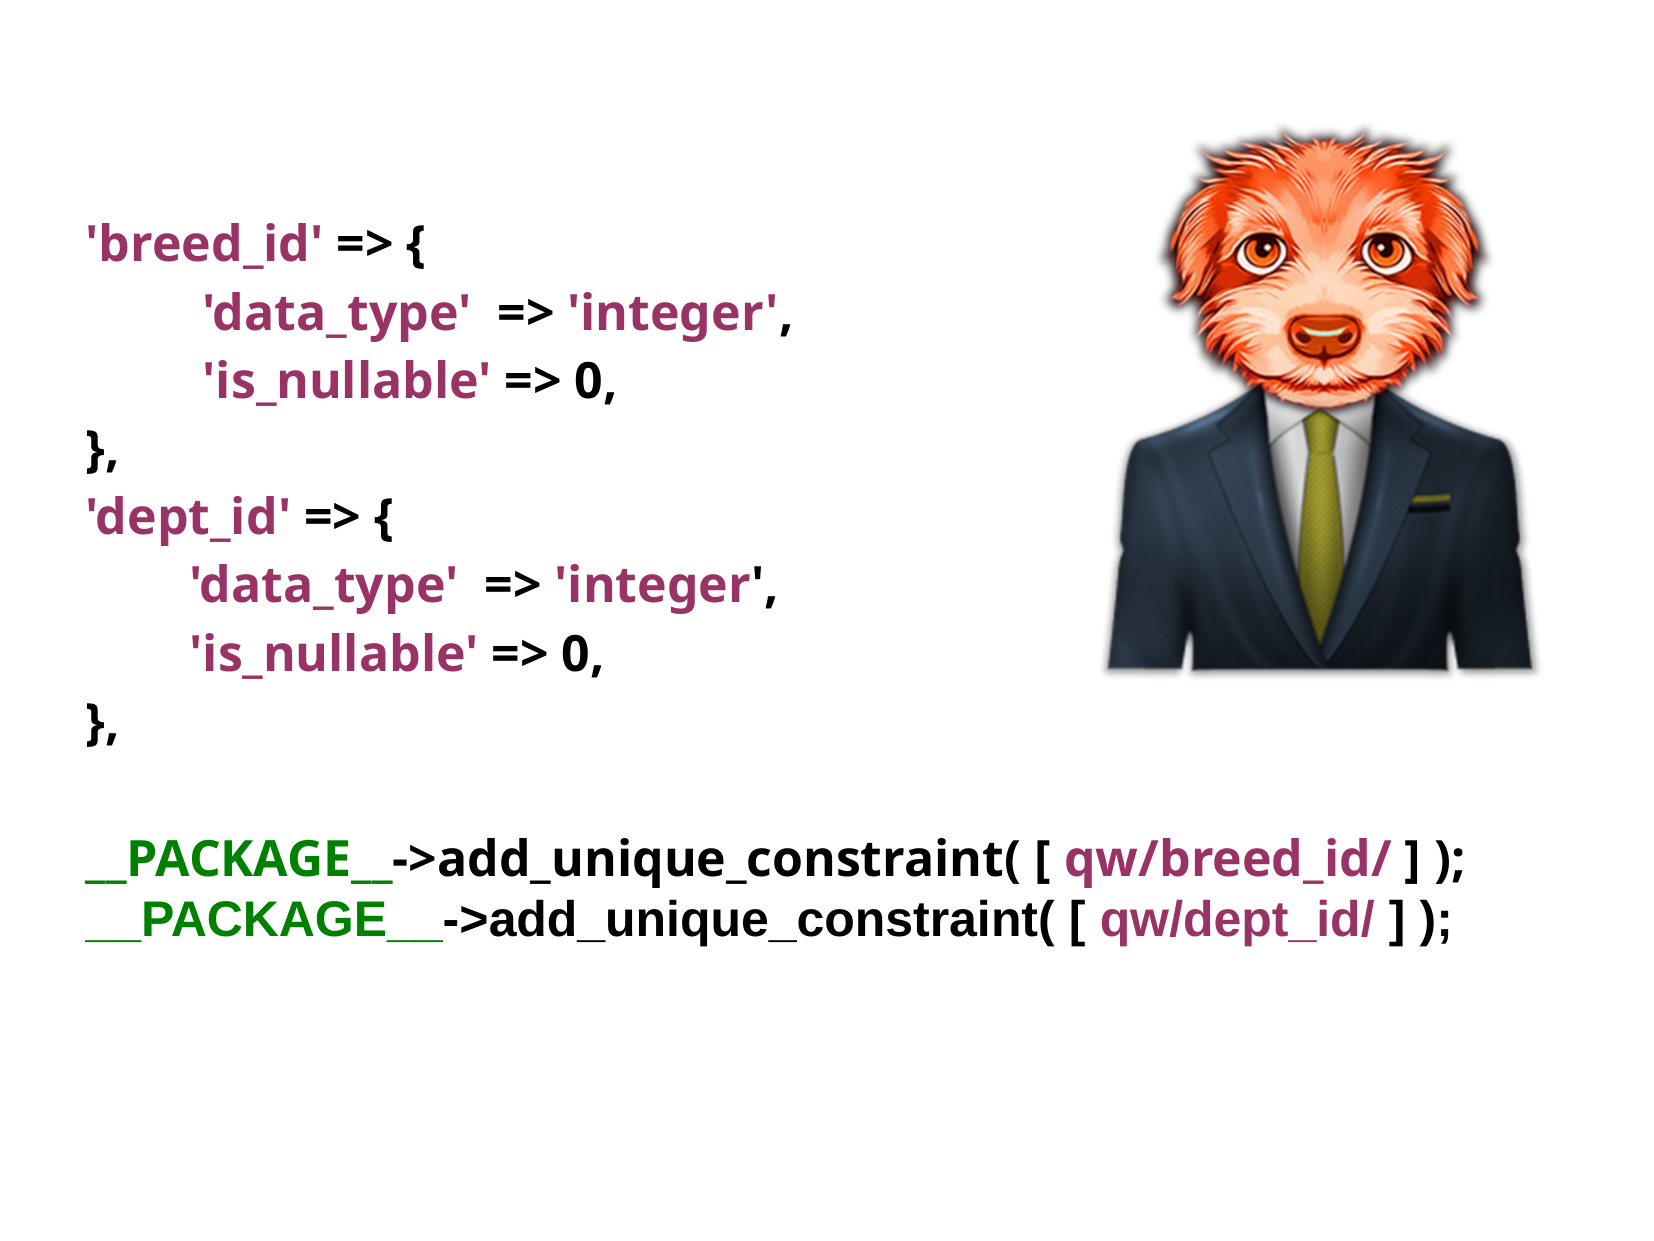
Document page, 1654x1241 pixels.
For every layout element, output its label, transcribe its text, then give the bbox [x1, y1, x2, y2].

text_box 'breed_id' => { 'data_type' => 'integer', 'is_nullable' => 0, }, 'dept_id' => { 'data_type' => 'integer', 'is_nullable' => 0, }, __PACKAGE__->add_unique_constraint( [ qw/breed_id/ ] ); __PACKAGE__->add_unique_constraint( [ qw/dept_id/ ] ); [70, 200, 1548, 951]
picture [1026, 94, 1595, 711]
